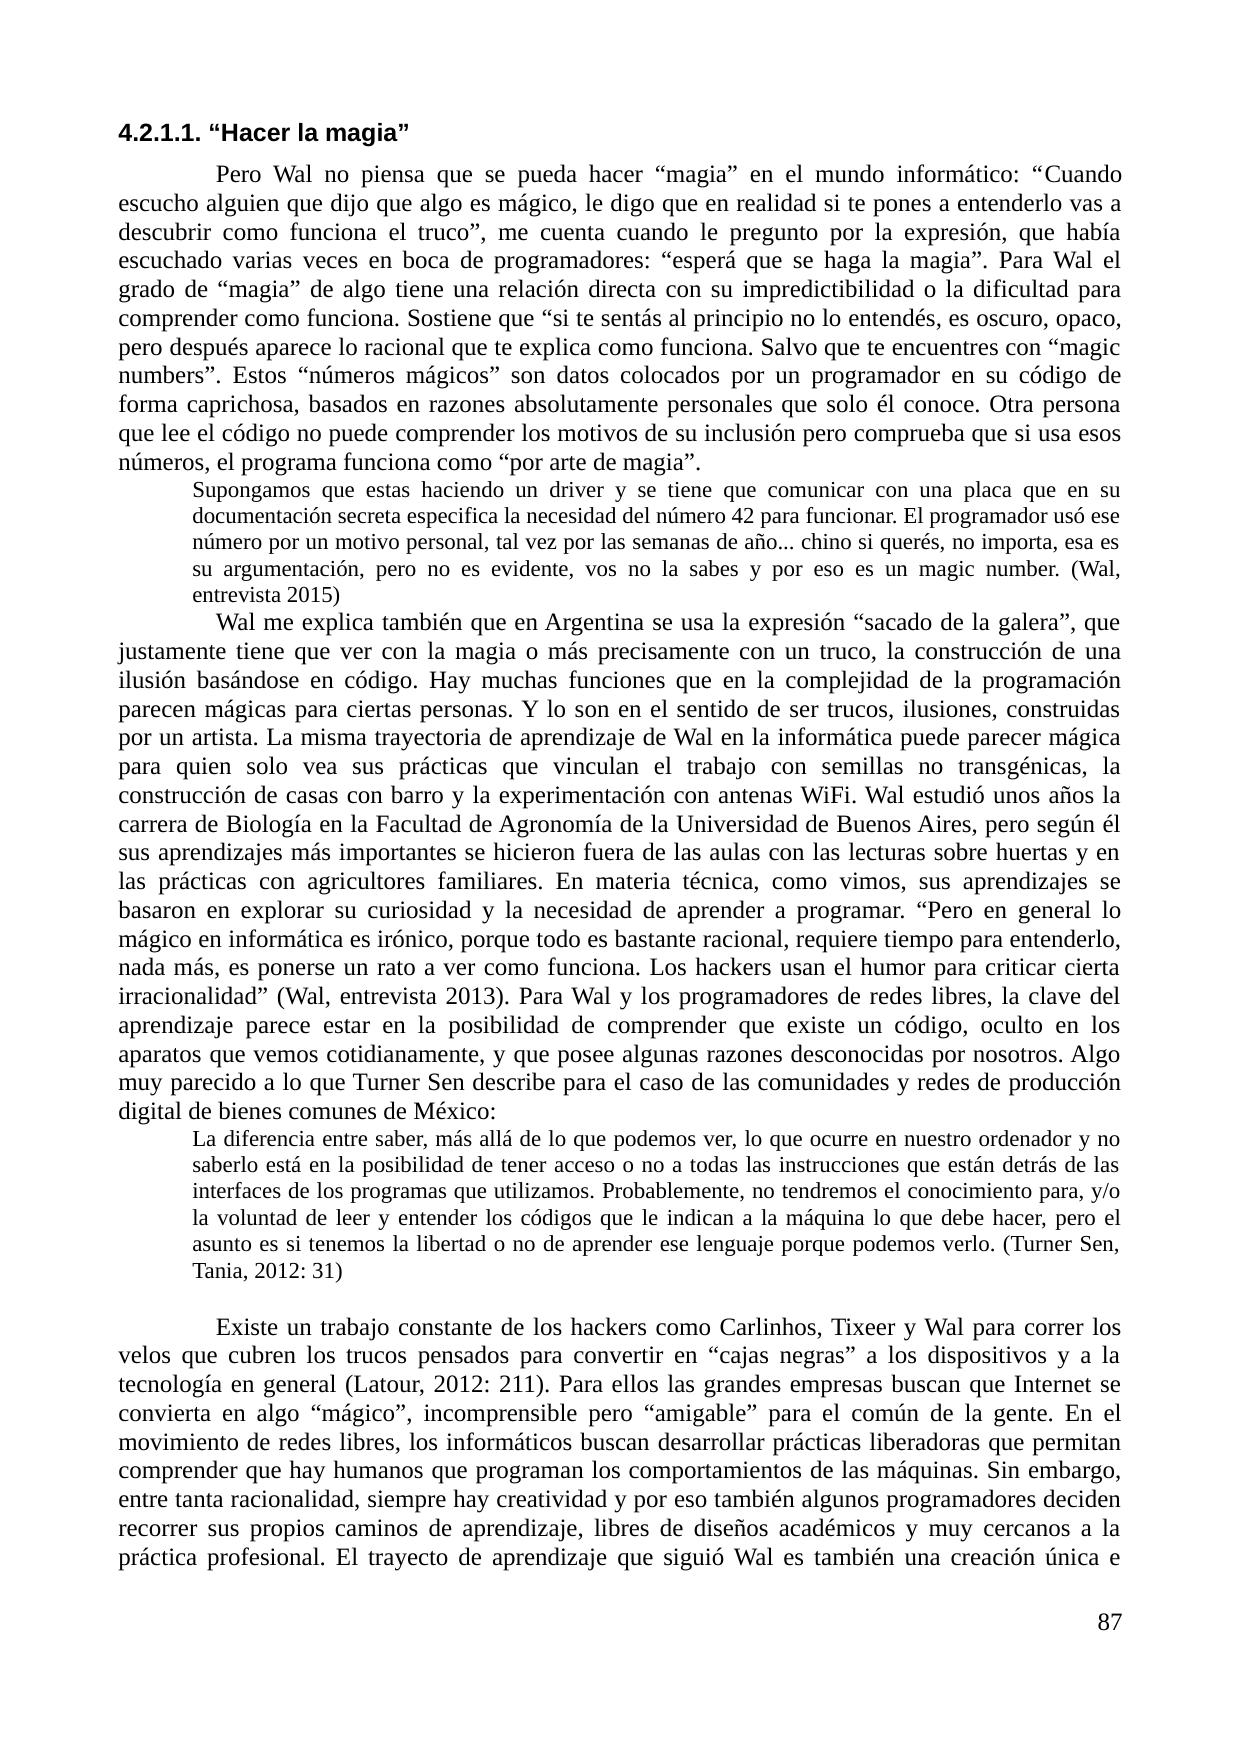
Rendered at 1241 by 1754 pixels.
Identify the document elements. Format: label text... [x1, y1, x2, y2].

text La diferencia entre saber, más allá de lo que podemos ver, lo que ocurre en nuestro ordenador y no saberlo está en la posibilidad de tener acceso o no a todas las instrucciones que están detrás de las interfaces de los programas que utilizamos. Probablemente, no tendremos el conocimiento para, y/o la voluntad de leer y entender los códigos que le indican a la máquina lo que debe hacer, pero el asunto es si tenemos la libertad o no de aprender ese lenguaje porque podemos verlo. (Turner Sen, Tania, 2012: 31) [192, 1125, 1122, 1283]
text Pero Wal no piensa que se pueda hacer “magia” en el mundo informático: “Cuando escucho alguien que dijo que algo es mágico, le digo que en realidad si te pones a entenderlo vas a descubrir como funciona el truco”, me cuenta cuando le pregunto por la expresión, que había escuchado varias veces en boca de programadores: “esperá que se haga la magia”. Para Wal el grado de “magia” de algo tiene una relación directa con su impredictibilidad o la dificultad para comprender como funciona. Sostiene que “si te sentás al principio no lo entendés, es oscuro, opaco, pero después aparece lo racional que te explica como funciona. Salvo que te encuentres con “magic numbers”. Estos “números mágicos” son datos colocados por un programador en su código de forma caprichosa, basados en razones absolutamente personales que solo él conoce. Otra persona que lee el código no puede comprender los motivos de su inclusión pero comprueba que si usa esos números, el programa funciona como “por arte de magia”. [118, 159, 1122, 476]
text Wal me explica también que en Argentina se usa la expresión “sacado de la galera”, que justamente tiene que ver con la magia o más precisamente con un truco, la construcción de una ilusión basándose en código. Hay muchas funciones que en la complejidad de la programación parecen mágicas para ciertas personas. Y lo son en el sentido de ser trucos, ilusiones, construidas por un artista. La misma trayectoria de aprendizaje de Wal en la informática puede parecer mágica para quien solo vea sus prácticas que vinculan el trabajo con semillas no transgénicas, la construcción de casas con barro y la experimentación con antenas WiFi. Wal estudió unos años la carrera de Biología en la Facultad de Agronomía de la Universidad de Buenos Aires, pero según él sus aprendizajes más importantes se hicieron fuera de las aulas con las lecturas sobre huertas y en las prácticas con agricultores familiares. En materia técnica, como vimos, sus aprendizajes se basaron en explorar su curiosidad y la necesidad de aprender a programar. “Pero en general lo mágico en informática es irónico, porque todo es bastante racional, requiere tiempo para entenderlo, nada más, es ponerse un rato a ver como funciona. Los hackers usan el humor para criticar cierta irracionalidad” (Wal, entrevista 2013). Para Wal y los programadores de redes libres, la clave del aprendizaje parece estar en la posibilidad de comprender que existe un código, oculto en los aparatos que vemos cotidianamente, y que posee algunas razones desconocidas por nosotros. Algo muy parecido a lo que Turner Sen describe para el caso de las comunidades y redes de producción digital de bienes comunes de México: [118, 607, 1122, 1125]
text Supongamos que estas haciendo un driver y se tiene que comunicar con una placa que en su documentación secreta especifica la necesidad del número 42 para funcionar. El programador usó ese número por un motivo personal, tal vez por las semanas de año... chino si querés, no importa, esa es su argumentación, pero no es evidente, vos no la sabes y por eso es un magic number. (Wal, entrevista 2015) [192, 476, 1122, 607]
subtitle 4.2.1.1. “Hacer la magia” [118, 118, 1122, 147]
text Existe un trabajo constante de los hackers como Carlinhos, Tixeer y Wal para correr los velos que cubren los trucos pensados para convertir en “cajas negras” a los dispositivos y a la tecnología en general (Latour, 2012: 211). Para ellos las grandes empresas buscan que Internet se convierta en algo “mágico”, incomprensible pero “amigable” para el común de la gente. En el movimiento de redes libres, los informáticos buscan desarrollar prácticas liberadoras que permitan comprender que hay humanos que programan los comportamientos de las máquinas. Sin embargo, entre tanta racionalidad, siempre hay creatividad y por eso también algunos programadores deciden recorrer sus propios caminos de aprendizaje, libres de diseños académicos y muy cercanos a la práctica profesional. El trayecto de aprendizaje que siguió Wal es también una creación única e [118, 1312, 1122, 1571]
